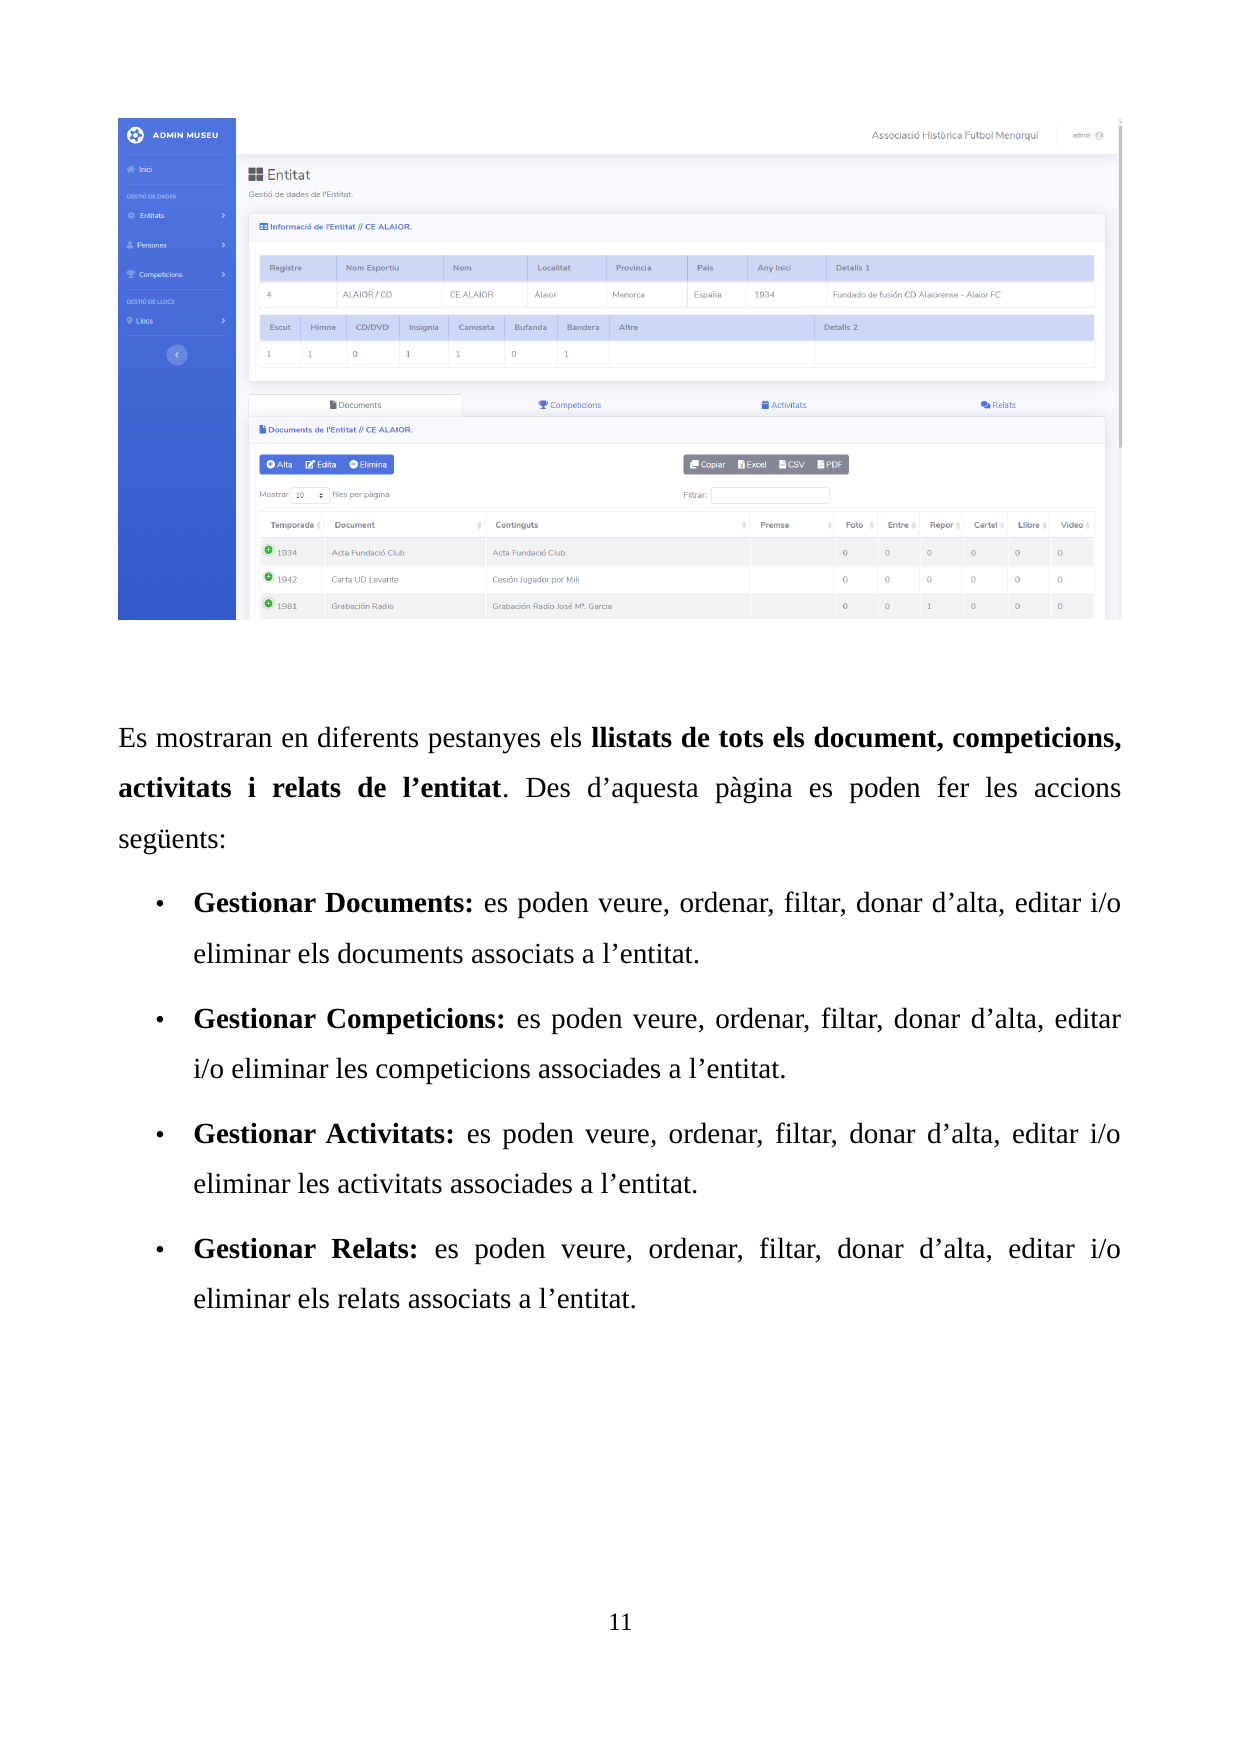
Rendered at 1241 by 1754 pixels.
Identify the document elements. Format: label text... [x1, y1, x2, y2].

list Gestionar Relats: es poden veure, ordenar, filtar, donar d’alta, editar i/o eliminar els relats associats a l’entitat. [156, 1231, 1122, 1315]
text Es mostraran en diferents pestanyes els llistats de tots els document, competicions, activitats i relats de l’entitat. Des d’aquesta pàgina es poden fer les accions següents: [118, 720, 1122, 854]
table_header [118, 620, 1122, 662]
picture [118, 118, 1123, 620]
list Gestionar Documents: es poden veure, ordenar, filtar, donar d’alta, editar i/o eliminar els documents associats a l’entitat. [156, 886, 1122, 969]
list Gestionar Activitats: es poden veure, ordenar, filtar, donar d’alta, editar i/o eliminar les activitats associades a l’entitat. [156, 1116, 1122, 1200]
list Gestionar Competicions: es poden veure, ordenar, filtar, donar d’alta, editar i/o eliminar les competicions associades a l’entitat. [156, 1001, 1122, 1085]
